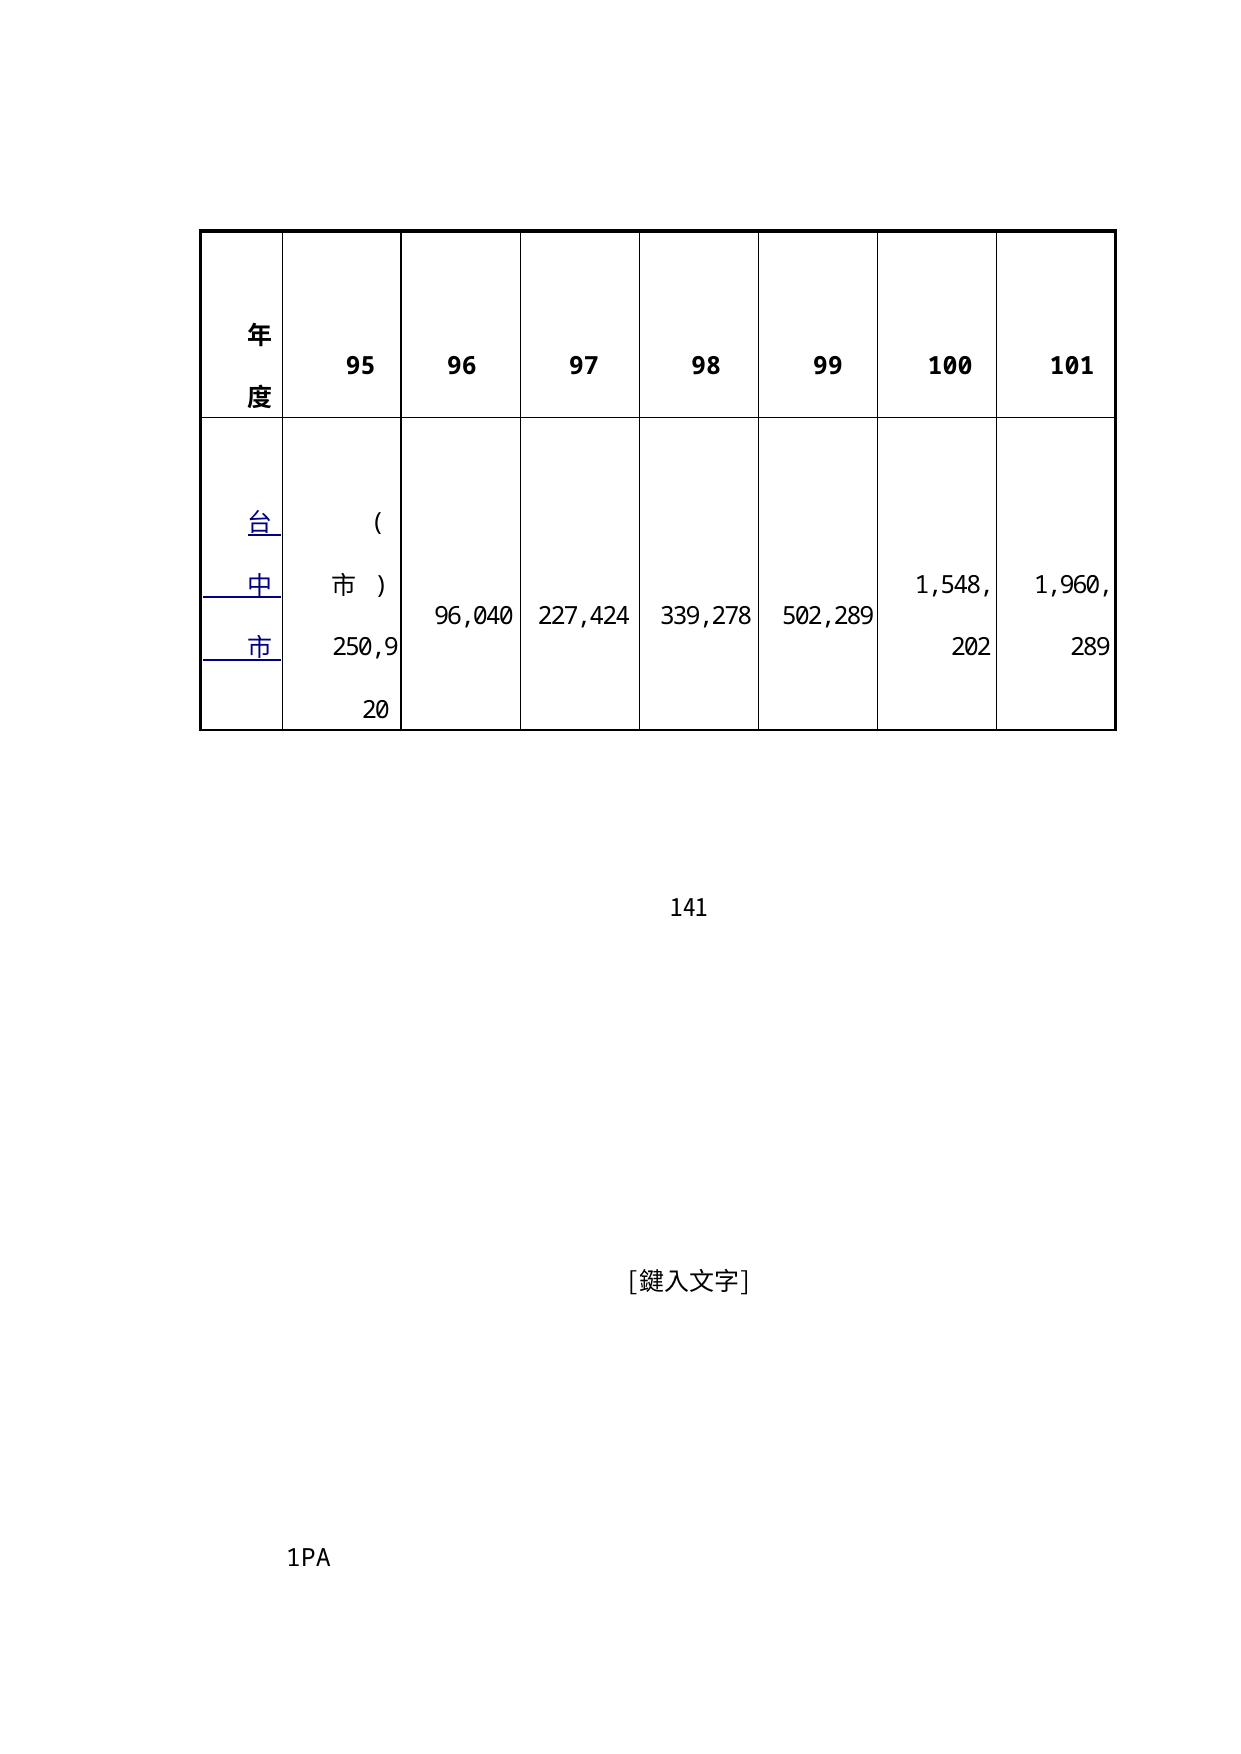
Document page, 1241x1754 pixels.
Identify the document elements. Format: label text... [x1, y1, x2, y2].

table_cell 台中市 [202, 418, 282, 729]
table_header 97 [521, 233, 639, 417]
table_cell 502,289 [759, 418, 877, 729]
table_header 95 [283, 233, 400, 417]
table_cell 1,548,202 [878, 418, 996, 729]
table_header 96 [402, 233, 520, 417]
table_header 99 [759, 233, 877, 417]
table_header 100 [878, 233, 996, 417]
table_header 98 [640, 233, 758, 417]
table_header 101 [997, 233, 1114, 417]
table_cell 1,960,289 [997, 418, 1114, 729]
table_header 年度 [202, 233, 282, 417]
table_cell 339,278 [640, 418, 758, 729]
table_cell 96,040 [402, 418, 520, 729]
table_cell (市) 250,920 [283, 418, 400, 729]
table_cell 227,424 [521, 418, 639, 729]
